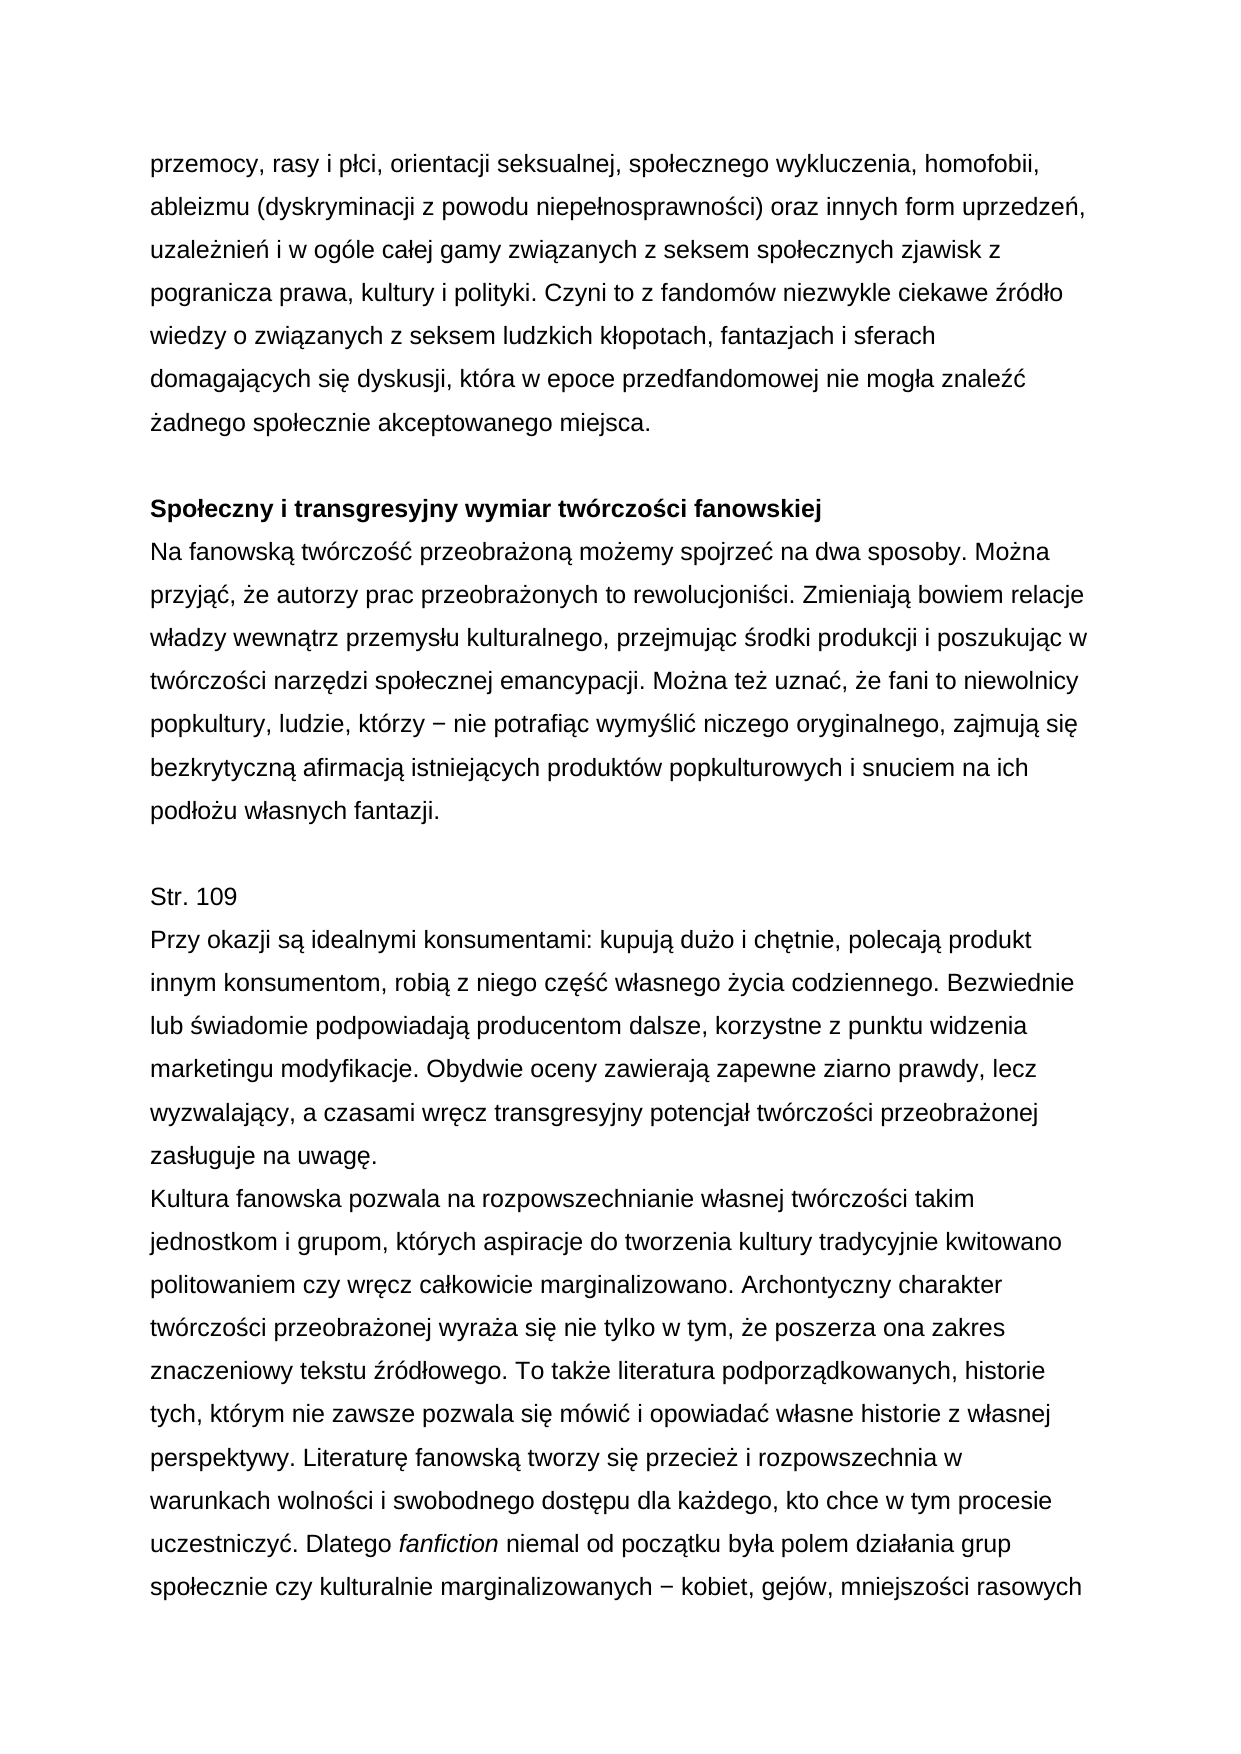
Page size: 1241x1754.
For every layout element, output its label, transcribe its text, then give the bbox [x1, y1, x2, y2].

text Str. 109 [150, 882, 1090, 911]
subtitle Społeczny i transgresyjny wymiar twórczości fanowskiej [150, 494, 1090, 523]
text Na fanowską twórczość przeobrażoną możemy spojrzeć na dwa sposoby. Można przyjąć, że autorzy prac przeobrażonych to rewolucjoniści. Zmieniają bowiem relacje władzy wewnątrz przemysłu kulturalnego, przejmując środki produkcji i poszukując w twórczości narzędzi społecznej emancypacji. Można też uznać, że fani to niewolnicy popkultury, ludzie, którzy − nie potrafiąc wymyślić niczego oryginalnego, zajmują się bezkrytyczną afirmacją istniejących produktów popkulturowych i snuciem na ich podłożu własnych fantazji. [150, 537, 1090, 824]
text przemocy, rasy i płci, orientacji seksualnej, społecznego wykluczenia, homofobii, ableizmu (dyskryminacji z powodu niepełnosprawności) oraz innych form uprzedzeń, uzależnień i w ogóle całej gamy związanych z seksem społecznych zjawisk z pogranicza prawa, kultury i polityki. Czyni to z fandomów niezwykle ciekawe źródło wiedzy o związanych z seksem ludzkich kłopotach, fantazjach i sferach domagających się dyskusji, która w epoce przedfandomowej nie mogła znaleźć żadnego społecznie akceptowanego miejsca. [150, 149, 1090, 436]
text Kultura fanowska pozwala na rozpowszechnianie własnej twórczości takim jednostkom i grupom, których aspiracje do tworzenia kultury tradycyjnie kwitowano politowaniem czy wręcz całkowicie marginalizowano. Archontyczny charakter twórczości przeobrażonej wyraża się nie tylko w tym, że poszerza ona zakres znaczeniowy tekstu źródłowego. To także literatura podporządkowanych, historie tych, którym nie zawsze pozwala się mówić i opowiadać własne historie z własnej perspektywy. Literaturę fanowską tworzy się przecież i rozpowszechnia w warunkach wolności i swobodnego dostępu dla każdego, kto chce w tym procesie uczestniczyć. Dlatego fanfiction niemal od początku była polem działania grup społecznie czy kulturalnie marginalizowanych − kobiet, gejów, mniejszości rasowych [150, 1184, 1090, 1601]
text Przy okazji są idealnymi konsumentami: kupują dużo i chętnie, polecają produkt innym konsumentom, robią z niego część własnego życia codziennego. Bezwiednie lub świadomie podpowiadają producentom dalsze, korzystne z punktu widzenia marketingu modyfikacje. Obydwie oceny zawierają zapewne ziarno prawdy, lecz wyzwalający, a czasami wręcz transgresyjny potencjał twórczości przeobrażonej zasługuje na uwagę. [150, 925, 1090, 1169]
